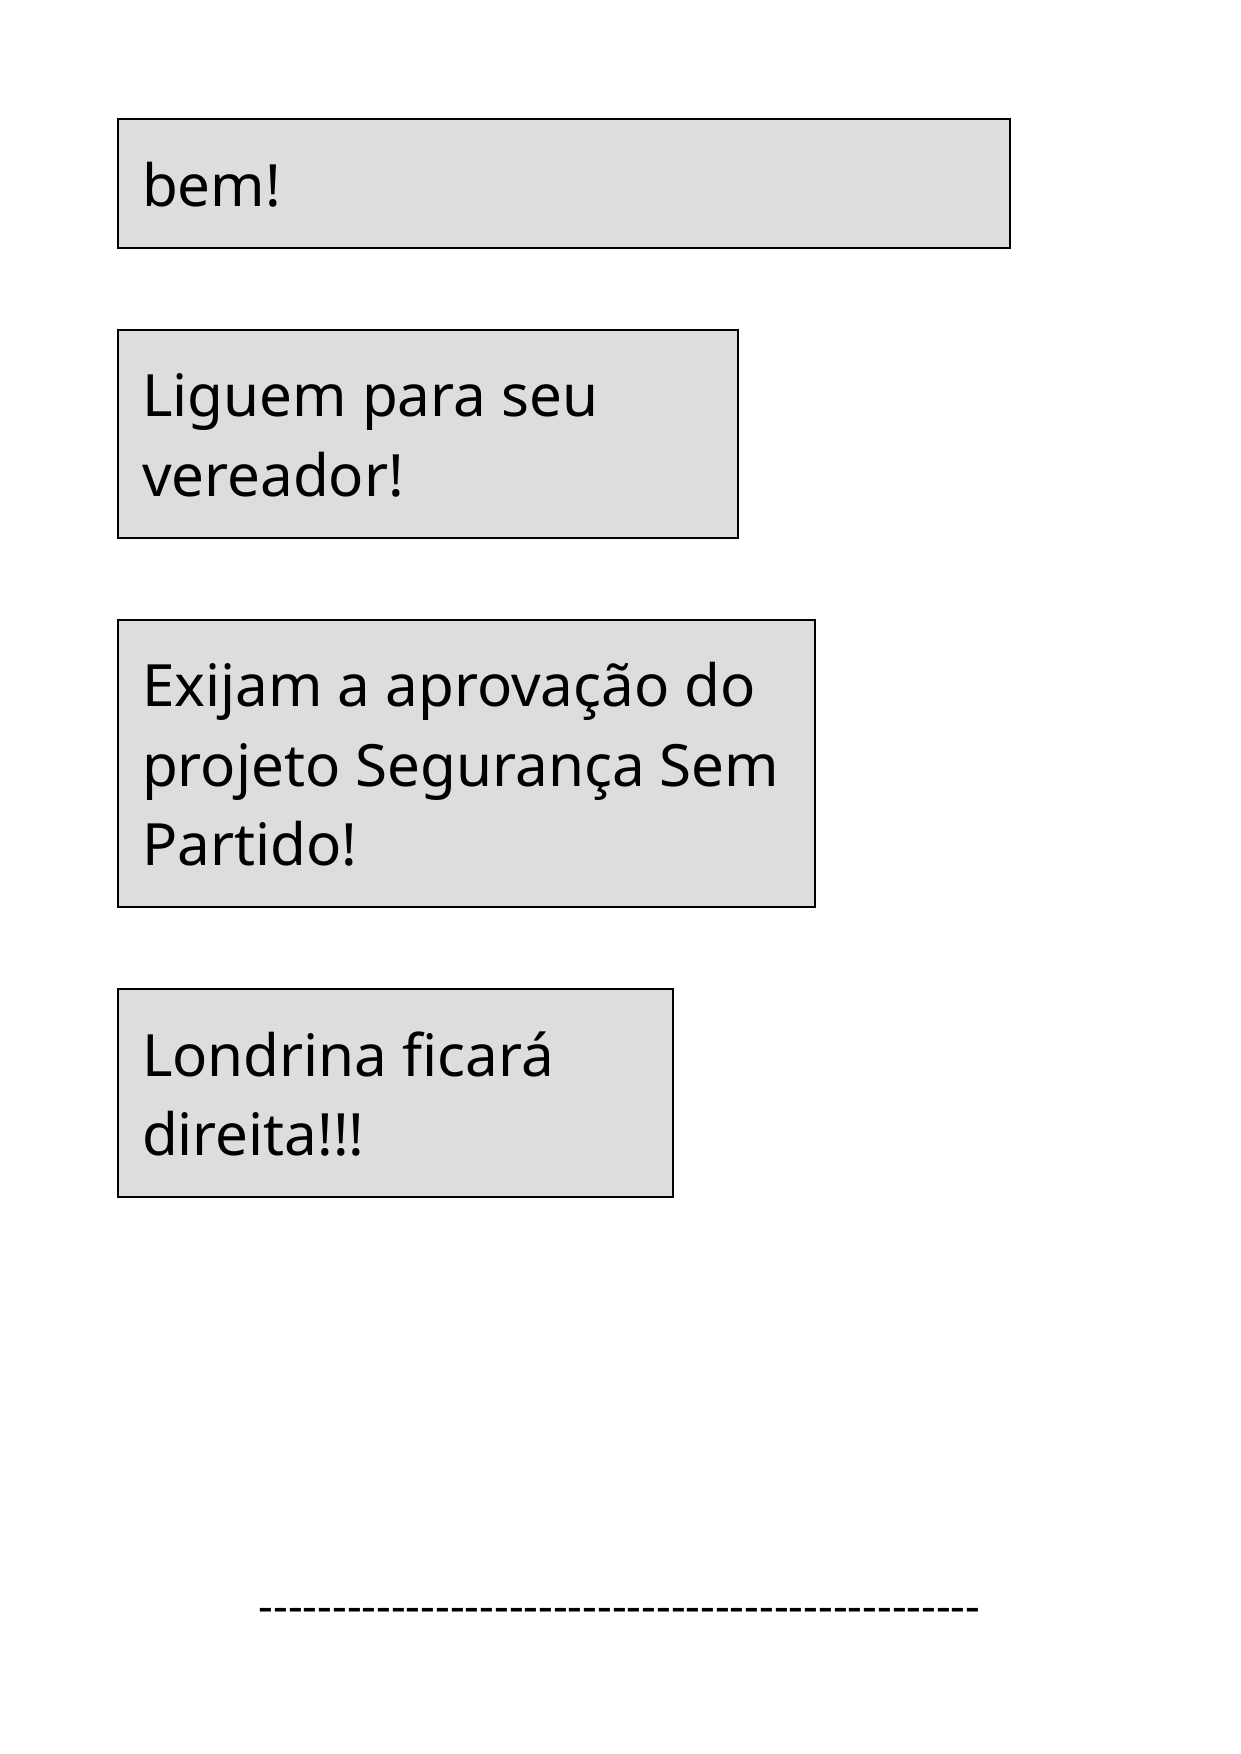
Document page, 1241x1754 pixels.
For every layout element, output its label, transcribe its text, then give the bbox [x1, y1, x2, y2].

table_header bem! [119, 120, 1009, 247]
table_header Londrina ficará direita!!! [119, 990, 672, 1196]
table_header Exijam a aprovação do projeto Segurança Sem Partido! [119, 621, 814, 906]
table_header Liguem para seu vereador! [119, 331, 737, 537]
